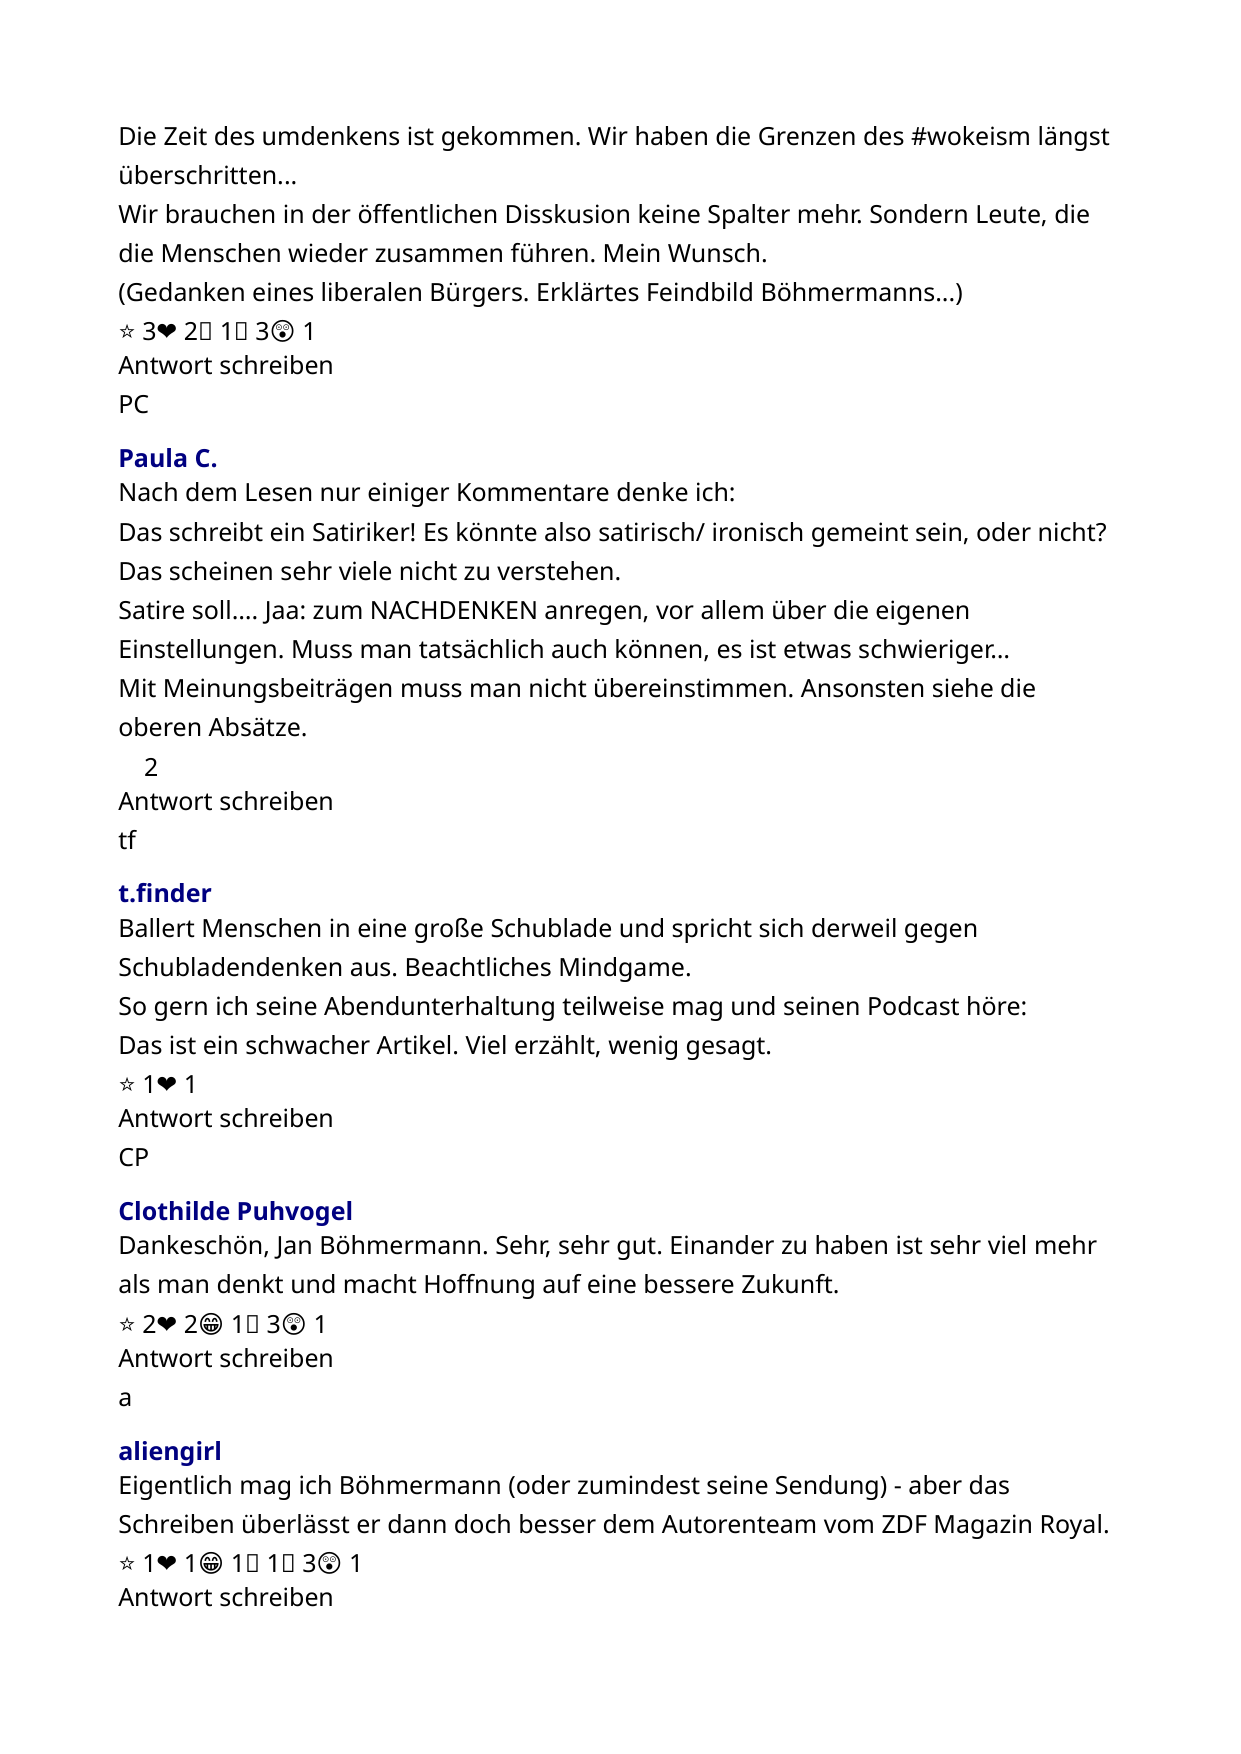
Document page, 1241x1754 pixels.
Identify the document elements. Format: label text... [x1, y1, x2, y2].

text ⭐️ 1❤️ 1😁 1🙁 1🤨 3😲 1 [118, 1546, 1122, 1580]
text Antwort schreiben [118, 348, 1122, 382]
text Antwort schreiben [118, 1580, 1122, 1614]
text Dankeschön, Jan Böhmermann. Sehr, sehr gut. Einander zu haben ist sehr viel mehr als man denkt und macht Hoffnung auf eine bessere Zukunft. [118, 1228, 1122, 1301]
text Eigentlich mag ich Böhmermann (oder zumindest seine Sendung) - aber das Schreiben überlässt er dann doch besser dem Autorenteam vom ZDF Magazin Royal. [118, 1467, 1122, 1541]
subtitle t.finder [118, 876, 1122, 910]
text Das schreibt ein Satiriker! Es könnte also satirisch/ ironisch gemeint sein, oder nicht? Das scheinen sehr viele nicht zu verstehen. [118, 514, 1122, 587]
text Die Zeit des umdenkens ist gekommen. Wir haben die Grenzen des #wokeism längst überschritten... Wir brauchen in der öffentlichen Disskusion keine Spalter mehr. Sondern Leute, die die Menschen wieder zusammen führen. Mein Wunsch. [118, 118, 1122, 270]
subtitle Clothilde Puhvogel [118, 1194, 1122, 1228]
text ⭐️ 3❤️ 2🙁 1🤨 3😲 1 [118, 314, 1122, 348]
text ⭐️ 1❤️ 1 [118, 1067, 1122, 1101]
subtitle Paula C. [118, 441, 1122, 475]
text 🤨 2 [118, 749, 1122, 783]
text CP [118, 1140, 1122, 1174]
text Das ist ein schwacher Artikel. Viel erzählt, wenig gesagt. [118, 1028, 1122, 1062]
text Nach dem Lesen nur einiger Kommentare denke ich: [118, 475, 1122, 509]
text PC [118, 387, 1122, 421]
text (Gedanken eines liberalen Bürgers. Erklärtes Feindbild Böhmermanns...) [118, 275, 1122, 309]
text Ballert Menschen in eine große Schublade und spricht sich derweil gegen Schubladendenken aus. Beachtliches Mindgame. [118, 910, 1122, 983]
text So gern ich seine Abendunterhaltung teilweise mag und seinen Podcast höre: [118, 988, 1122, 1023]
subtitle aliengirl [118, 1433, 1122, 1467]
text Antwort schreiben [118, 1340, 1122, 1374]
text Satire soll…. Jaa: zum NACHDENKEN anregen, vor allem über die eigenen Einstellungen. Muss man tatsächlich auch können, es ist etwas schwieriger… [118, 592, 1122, 666]
text ⭐️ 2❤️ 2😁 1🤨 3😲 1 [118, 1306, 1122, 1340]
text tf [118, 822, 1122, 856]
text Antwort schreiben [118, 783, 1122, 817]
text Mit Meinungsbeiträgen muss man nicht übereinstimmen. Ansonsten siehe die oberen Absätze. [118, 671, 1122, 744]
text a [118, 1379, 1122, 1413]
text Antwort schreiben [118, 1101, 1122, 1135]
